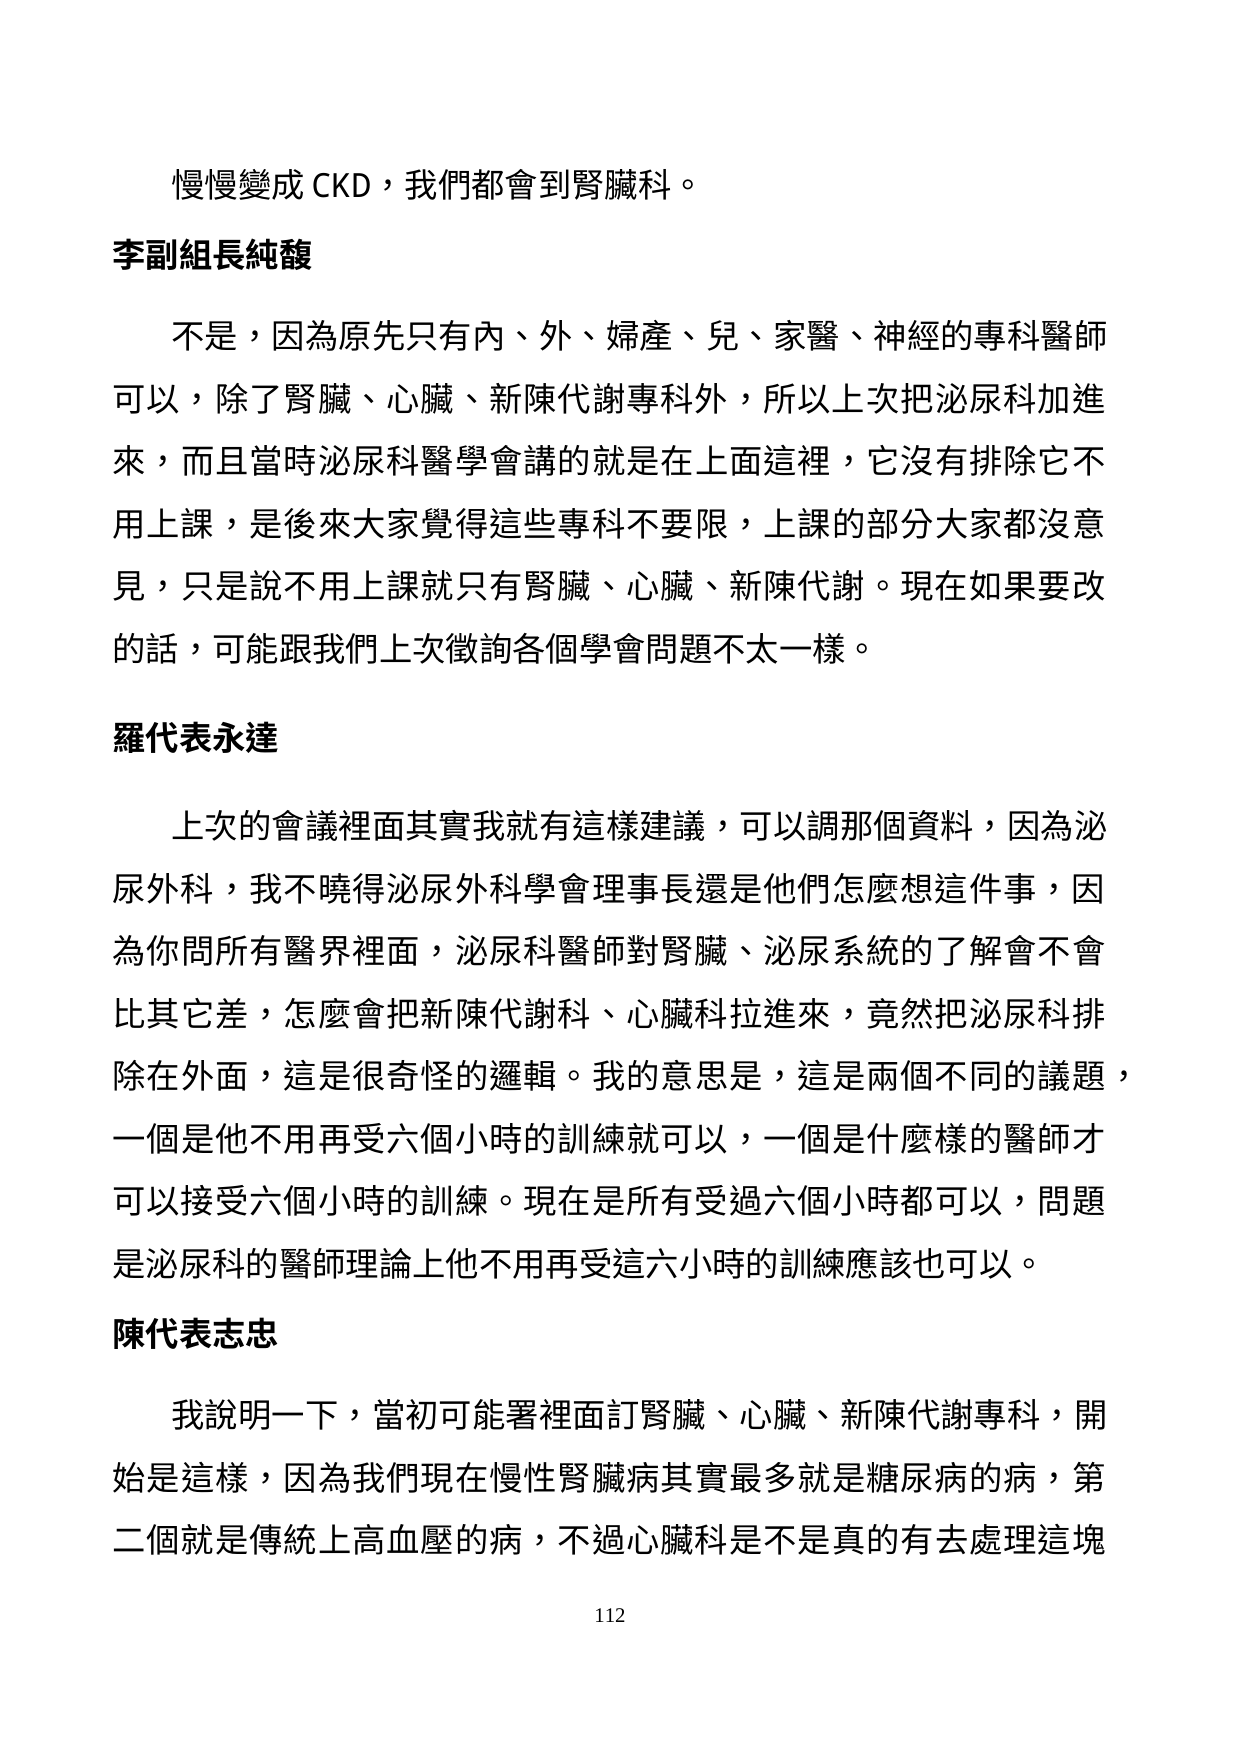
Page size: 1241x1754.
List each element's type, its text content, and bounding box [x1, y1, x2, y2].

text 李副組長純馥 [112, 212, 1107, 274]
text 不是，因為原先只有內、外、婦產、兒、家醫、神經的專科醫師可以，除了腎臟、心臟、新陳代謝專科外，所以上次把泌尿科加進來，而且當時泌尿科醫學會講的就是在上面這裡，它沒有排除它不用上課，是後來大家覺得這些專科不要限，上課的部分大家都沒意見，只是說不用上課就只有腎臟、心臟、新陳代謝。現在如果要改的話，可能跟我們上次徵詢各個學會問題不太一樣。 [112, 293, 1107, 668]
text 慢慢變成CKD，我們都會到腎臟科。 [112, 142, 1107, 204]
text 陳代表志忠 [112, 1290, 1107, 1353]
text 上次的會議裡面其實我就有這樣建議，可以調那個資料，因為泌尿外科，我不曉得泌尿外科學會理事長還是他們怎麼想這件事，因為你問所有醫界裡面，泌尿科醫師對腎臟、泌尿系統的了解會不會比其它差，怎麼會把新陳代謝科、心臟科拉進來，竟然把泌尿科排除在外面，這是很奇怪的邏輯。我的意思是，這是兩個不同的議題，一個是他不用再受六個小時的訓練就可以，一個是什麼樣的醫師才可以接受六個小時的訓練。現在是所有受過六個小時都可以，問題是泌尿科的醫師理論上他不用再受這六小時的訓練應該也可以。 [112, 783, 1107, 1283]
text 羅代表永達 [112, 694, 1107, 757]
text 我說明一下，當初可能署裡面訂腎臟、心臟、新陳代謝專科，開始是這樣，因為我們現在慢性腎臟病其實最多就是糖尿病的病，第二個就是傳統上高血壓的病，不過心臟科是不是真的有去處理這塊 [112, 1372, 1107, 1559]
